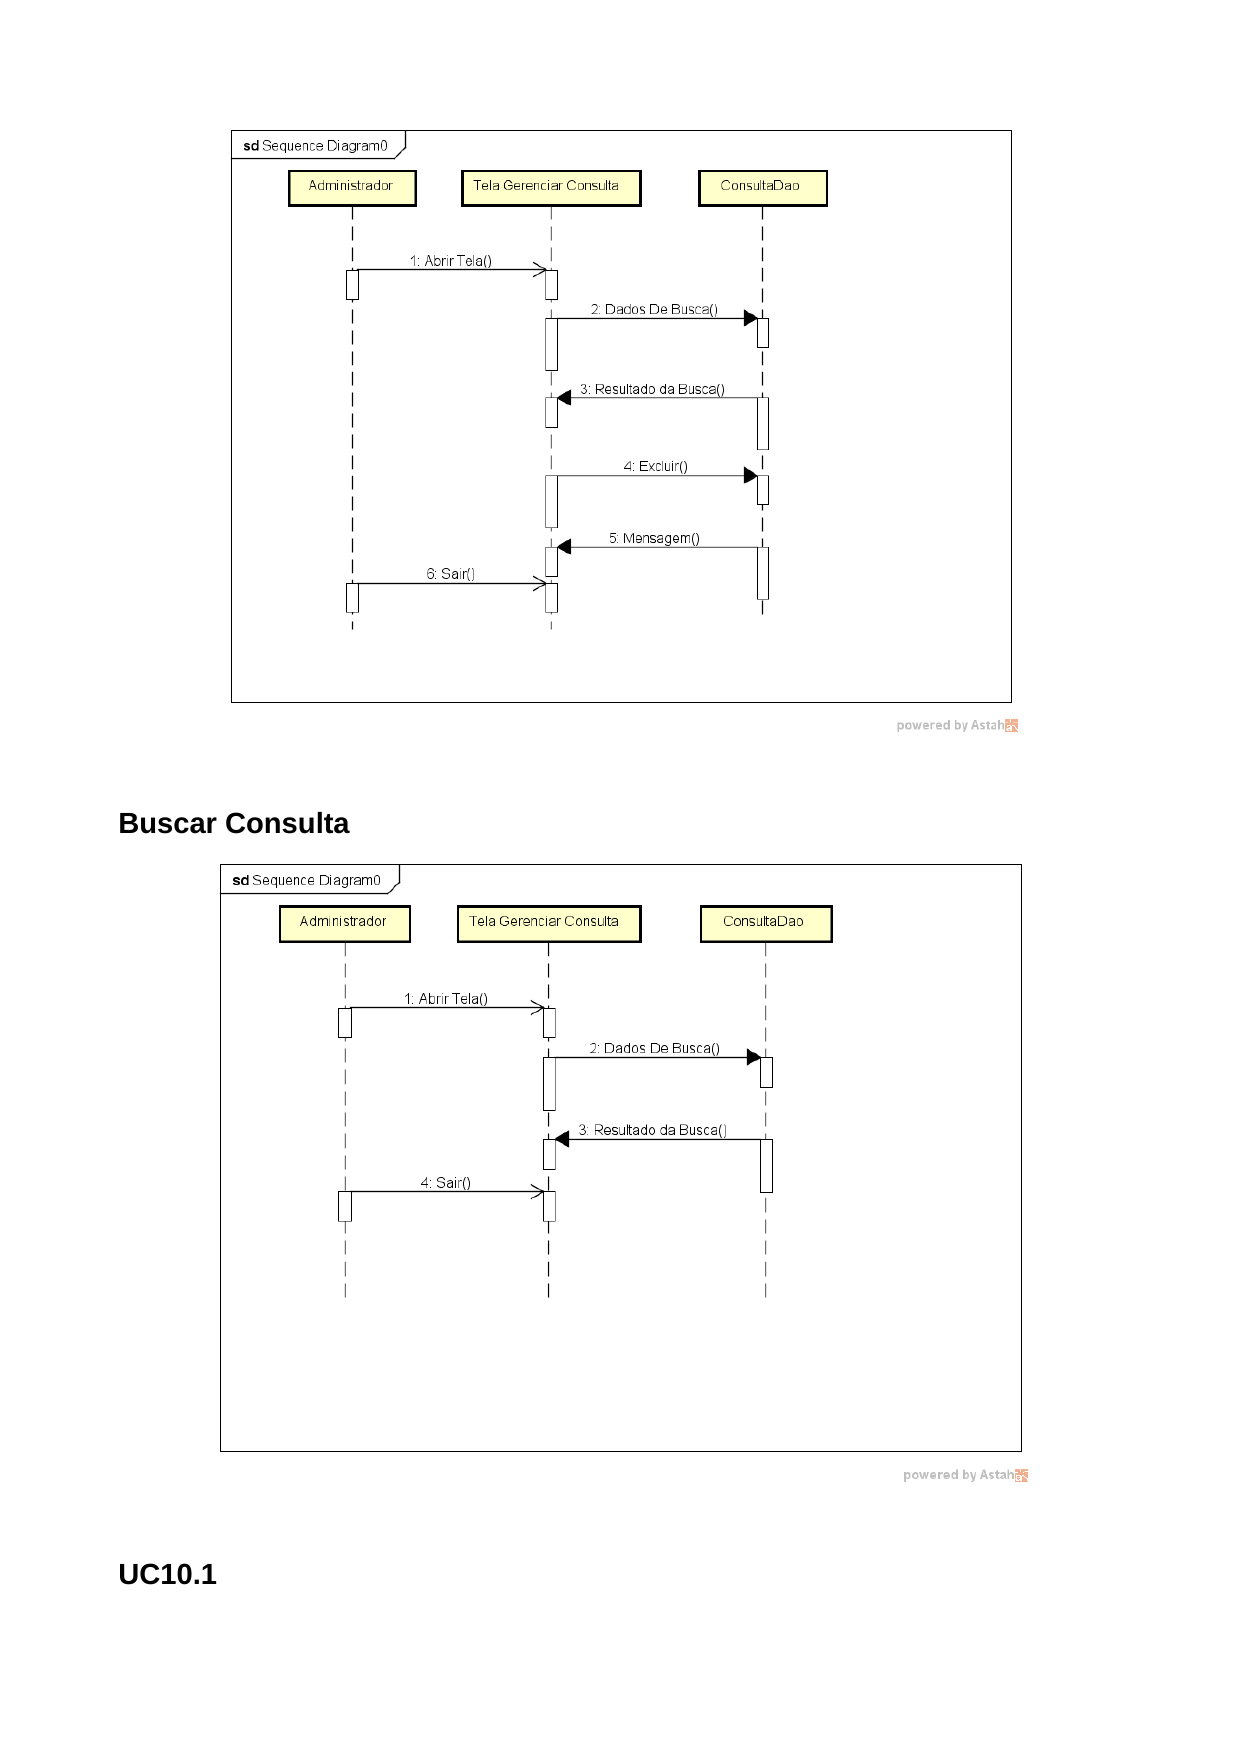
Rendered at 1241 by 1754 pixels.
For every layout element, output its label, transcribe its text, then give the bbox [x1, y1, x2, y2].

subtitle Buscar Consulta [118, 806, 1122, 840]
picture [219, 118, 1022, 736]
picture [208, 852, 1032, 1486]
subtitle UC10.1 [118, 1557, 1122, 1590]
